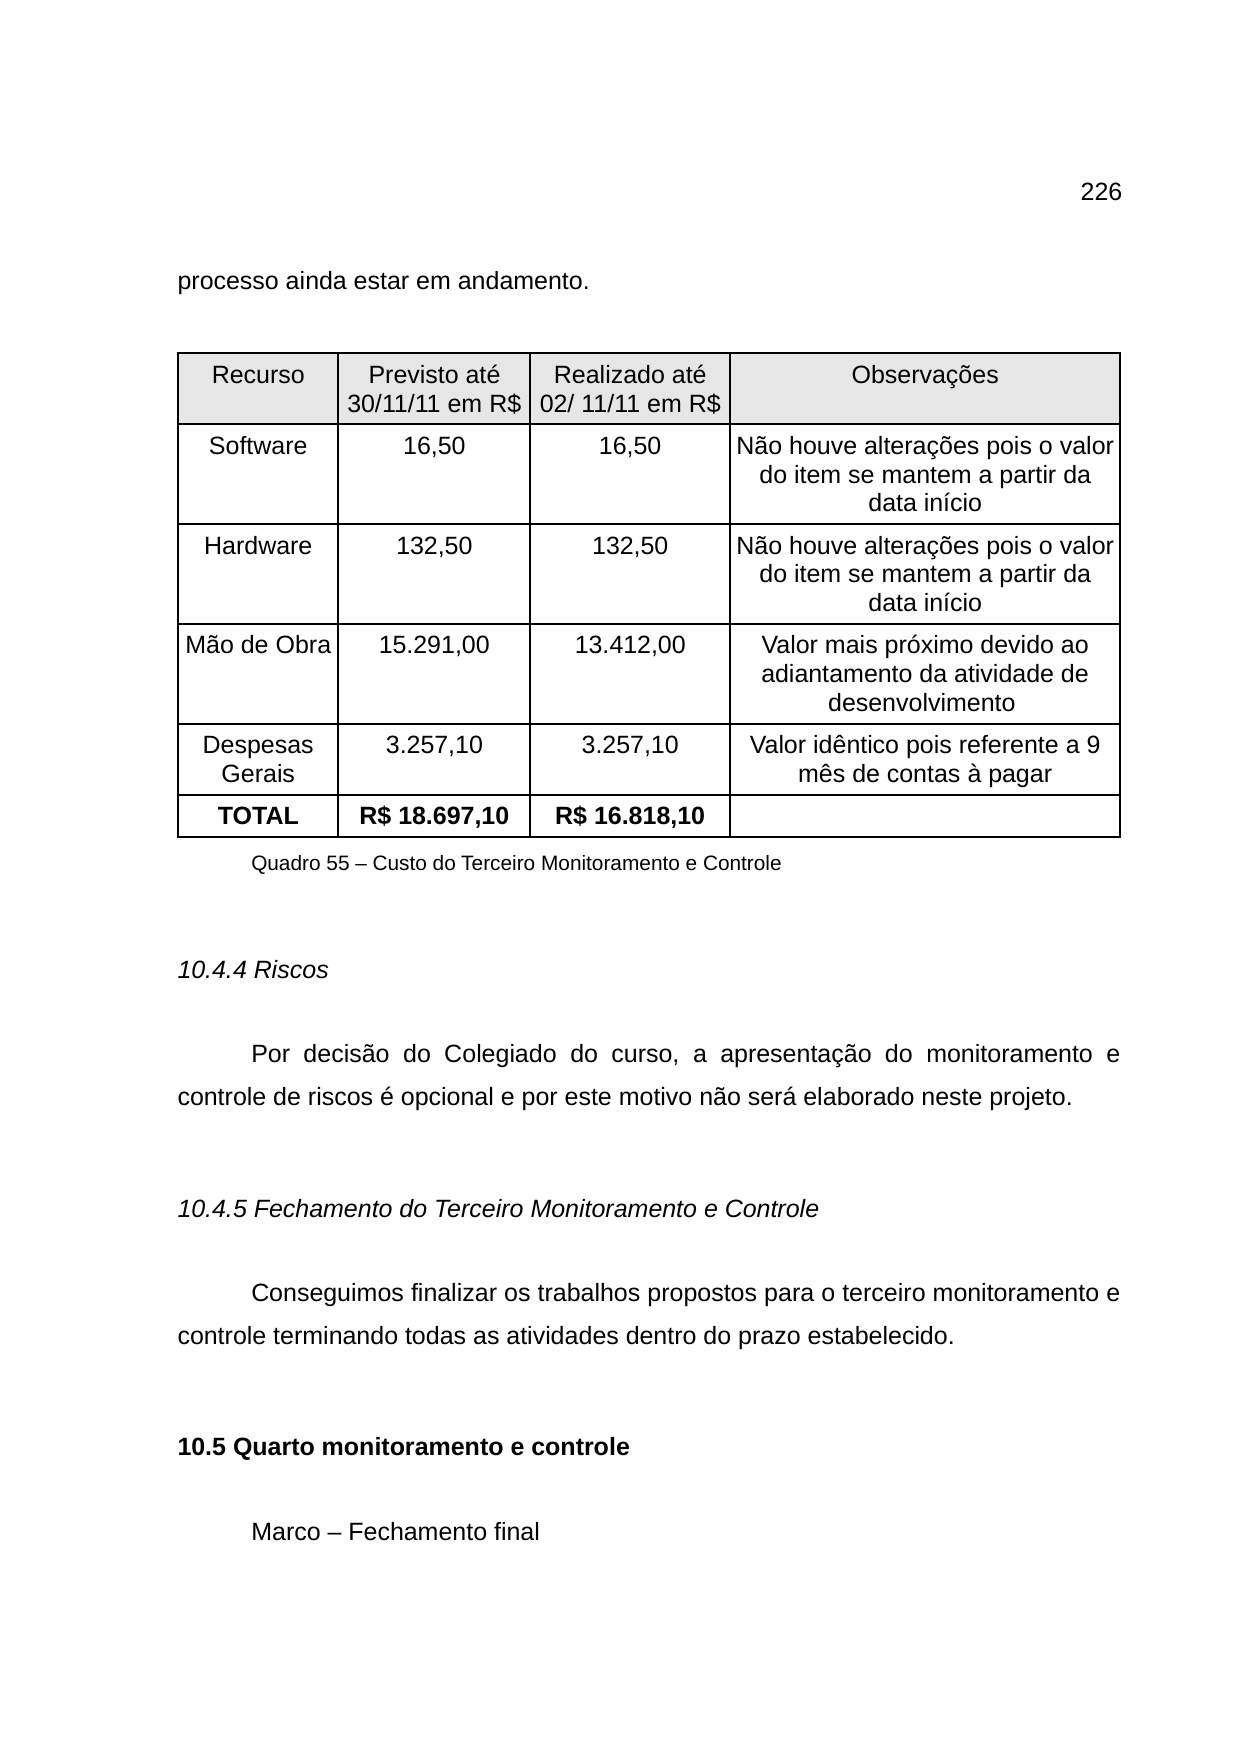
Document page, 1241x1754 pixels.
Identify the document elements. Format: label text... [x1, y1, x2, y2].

table_cell Valor idêntico pois referente a 9 mês de contas à pagar [731, 725, 1119, 793]
table_cell Despesas Gerais [179, 725, 337, 793]
text Conseguimos finalizar os trabalhos propostos para o terceiro monitoramento e controle terminando todas as atividades dentro do prazo estabelecido. [177, 1278, 1122, 1350]
table_cell Valor mais próximo devido ao adiantamento da atividade de desenvolvimento [731, 625, 1119, 722]
text processo ainda estar em andamento. [177, 266, 1122, 294]
table_cell Hardware [179, 525, 337, 623]
table_cell 3.257,10 [339, 725, 529, 793]
text Por decisão do Colegiado do curso, a apresentação do monitoramento e controle de riscos é opcional e por este motivo não será elaborado neste projeto. [177, 1039, 1122, 1111]
table_cell Não houve alterações pois o valor do item se mantem a partir da data início [731, 525, 1119, 623]
table_cell 132,50 [339, 525, 529, 623]
table_cell 132,50 [531, 525, 729, 623]
subtitle 10.5 Quarto monitoramento e controle [177, 1432, 1122, 1461]
table_cell R$ 18.697,10 [339, 796, 529, 836]
table_cell 16,50 [339, 425, 529, 523]
table_cell 3.257,10 [531, 725, 729, 793]
table_header Observações [731, 354, 1119, 423]
table_cell 15.291,00 [339, 625, 529, 722]
table_cell R$ 16.818,10 [531, 796, 729, 836]
table_cell Não houve alterações pois o valor do item se mantem a partir da data início [731, 425, 1119, 523]
text Marco – Fechamento final [177, 1517, 1122, 1546]
table_cell Software [179, 425, 337, 523]
table_cell [731, 796, 1119, 836]
table_cell Mão de Obra [179, 625, 337, 722]
table_cell TOTAL [179, 796, 337, 836]
subtitle 10.4.5 Fechamento do Terceiro Monitoramento e Controle [177, 1194, 1122, 1222]
table_header Previsto até 30/11/11 em R$ [339, 354, 529, 423]
table_cell 16,50 [531, 425, 729, 523]
text Quadro 55 – Custo do Terceiro Monitoramento e Controle [177, 850, 1122, 874]
table_header Recurso [179, 354, 337, 423]
table_header Realizado até 02/ 11/11 em R$ [531, 354, 729, 423]
table_cell 13.412,00 [531, 625, 729, 722]
subtitle 10.4.4 Riscos [177, 955, 1122, 984]
